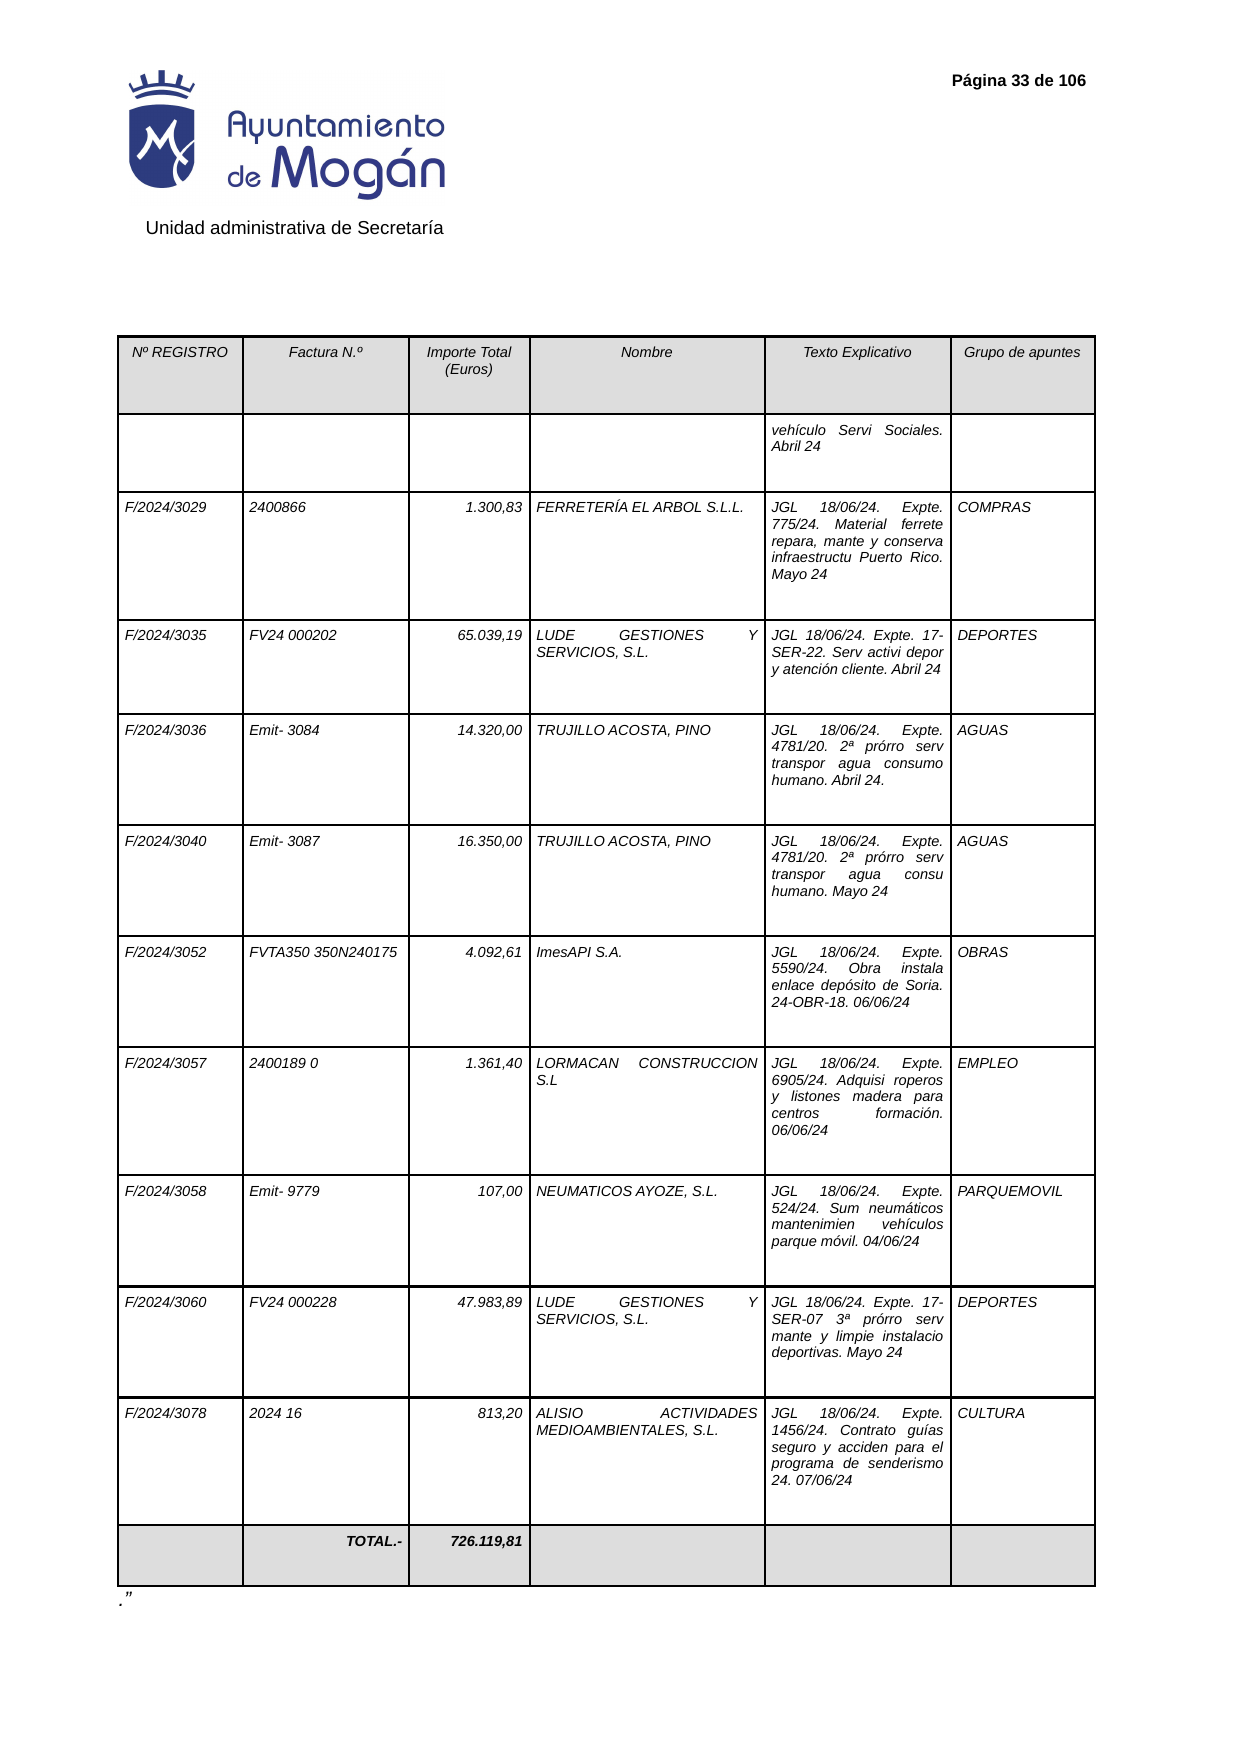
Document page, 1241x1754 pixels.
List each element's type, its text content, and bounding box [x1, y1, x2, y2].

table_cell NEUMATICOS AYOZE, S.L. [531, 1176, 764, 1285]
table_cell F/2024/3029 [119, 493, 242, 618]
text .” [118, 1587, 1092, 1611]
table_cell FV24 000202 [244, 621, 408, 713]
table_cell JGL 18/06/24. Expte. 4781/20. 2ª prórro serv transpor agua consumo humano. Abril 24. [766, 715, 950, 824]
table_cell F/2024/3040 [119, 826, 242, 935]
table_cell [119, 415, 242, 491]
table_cell 726.119,81 [410, 1526, 529, 1585]
table_cell LORMACAN CONSTRUCCION S.L [531, 1048, 764, 1174]
table_cell F/2024/3036 [119, 715, 242, 824]
table_cell Emit- 9779 [244, 1176, 408, 1285]
table_cell 47.983,89 [410, 1288, 529, 1396]
table_header Texto Explicativo [766, 338, 950, 413]
table_cell LUDE GESTIONES Y SERVICIOS, S.L. [531, 621, 764, 713]
table_cell FERRETERÍA EL ARBOL S.L.L. [531, 493, 764, 618]
table_cell AGUAS [952, 826, 1094, 935]
table_cell 1.361,40 [410, 1048, 529, 1174]
table_cell 2400866 [244, 493, 408, 618]
table_cell EMPLEO [952, 1048, 1094, 1174]
table_cell [119, 1526, 242, 1585]
table_cell TRUJILLO ACOSTA, PINO [531, 826, 764, 935]
table_cell CULTURA [952, 1399, 1094, 1524]
table_cell [244, 415, 408, 491]
table_cell JGL 18/06/24. Expte. 17-SER-07 3ª prórro serv mante y limpie instalacio deportivas. Mayo 24 [766, 1288, 950, 1396]
table_cell 1.300,83 [410, 493, 529, 618]
table_cell FV24 000228 [244, 1288, 408, 1396]
table_cell [952, 415, 1094, 491]
table_cell LUDE GESTIONES Y SERVICIOS, S.L. [531, 1288, 764, 1396]
table_cell COMPRAS [952, 493, 1094, 618]
table_cell JGL 18/06/24. Expte. 4781/20. 2ª prórro serv transpor agua consu humano. Mayo 24 [766, 826, 950, 935]
table_cell AGUAS [952, 715, 1094, 824]
table_cell [766, 1526, 950, 1585]
table_cell TOTAL.- [244, 1526, 408, 1585]
table_cell Emit- 3087 [244, 826, 408, 935]
table_cell ALISIO ACTIVIDADES MEDIOAMBIENTALES, S.L. [531, 1399, 764, 1524]
table_cell vehículo Servi Sociales. Abril 24 [766, 415, 950, 491]
table_cell F/2024/3035 [119, 621, 242, 713]
picture [128, 70, 445, 206]
table_cell JGL 18/06/24. Expte. 5590/24. Obra instala enlace depósito de Soria. 24-OBR-18. 06/06/24 [766, 937, 950, 1046]
table_cell [531, 1526, 764, 1585]
table_cell TRUJILLO ACOSTA, PINO [531, 715, 764, 824]
table_header Nº REGISTRO [119, 338, 242, 413]
table_cell 2024 16 [244, 1399, 408, 1524]
table_cell 16.350,00 [410, 826, 529, 935]
table_cell PARQUEMOVIL [952, 1176, 1094, 1285]
table_cell 107,00 [410, 1176, 529, 1285]
table_cell 4.092,61 [410, 937, 529, 1046]
table_cell [531, 415, 764, 491]
table_cell DEPORTES [952, 621, 1094, 713]
table_cell JGL 18/06/24. Expte. 524/24. Sum neumáticos mantenimien vehículos parque móvil. 04/06/24 [766, 1176, 950, 1285]
table_cell [952, 1526, 1094, 1585]
table_header Importe Total (Euros) [410, 338, 529, 413]
table_header Nombre [531, 338, 764, 413]
table_cell FVTA350 350N240175 [244, 937, 408, 1046]
table_cell 813,20 [410, 1399, 529, 1524]
table_cell Emit- 3084 [244, 715, 408, 824]
table_cell 2400189 0 [244, 1048, 408, 1174]
table_cell F/2024/3078 [119, 1399, 242, 1524]
table_cell F/2024/3057 [119, 1048, 242, 1174]
table_cell ImesAPI S.A. [531, 937, 764, 1046]
table_cell F/2024/3060 [119, 1288, 242, 1396]
table_header Factura N.º [244, 338, 408, 413]
table_cell JGL 18/06/24. Expte. 6905/24. Adquisi roperos y listones madera para centros formación. 06/06/24 [766, 1048, 950, 1174]
table_cell F/2024/3058 [119, 1176, 242, 1285]
table_cell JGL 18/06/24. Expte. 17-SER-22. Serv activi depor y atención cliente. Abril 24 [766, 621, 950, 713]
table_cell [410, 415, 529, 491]
table_cell JGL 18/06/24. Expte. 1456/24. Contrato guías seguro y acciden para el programa de senderismo 24. 07/06/24 [766, 1399, 950, 1524]
table_header Grupo de apuntes [952, 338, 1094, 413]
table_cell OBRAS [952, 937, 1094, 1046]
table_cell JGL 18/06/24. Expte. 775/24. Material ferrete repara, mante y conserva infraestructu Puerto Rico. Mayo 24 [766, 493, 950, 618]
table_cell 14.320,00 [410, 715, 529, 824]
table_cell F/2024/3052 [119, 937, 242, 1046]
table_cell 65.039,19 [410, 621, 529, 713]
table_cell DEPORTES [952, 1288, 1094, 1396]
